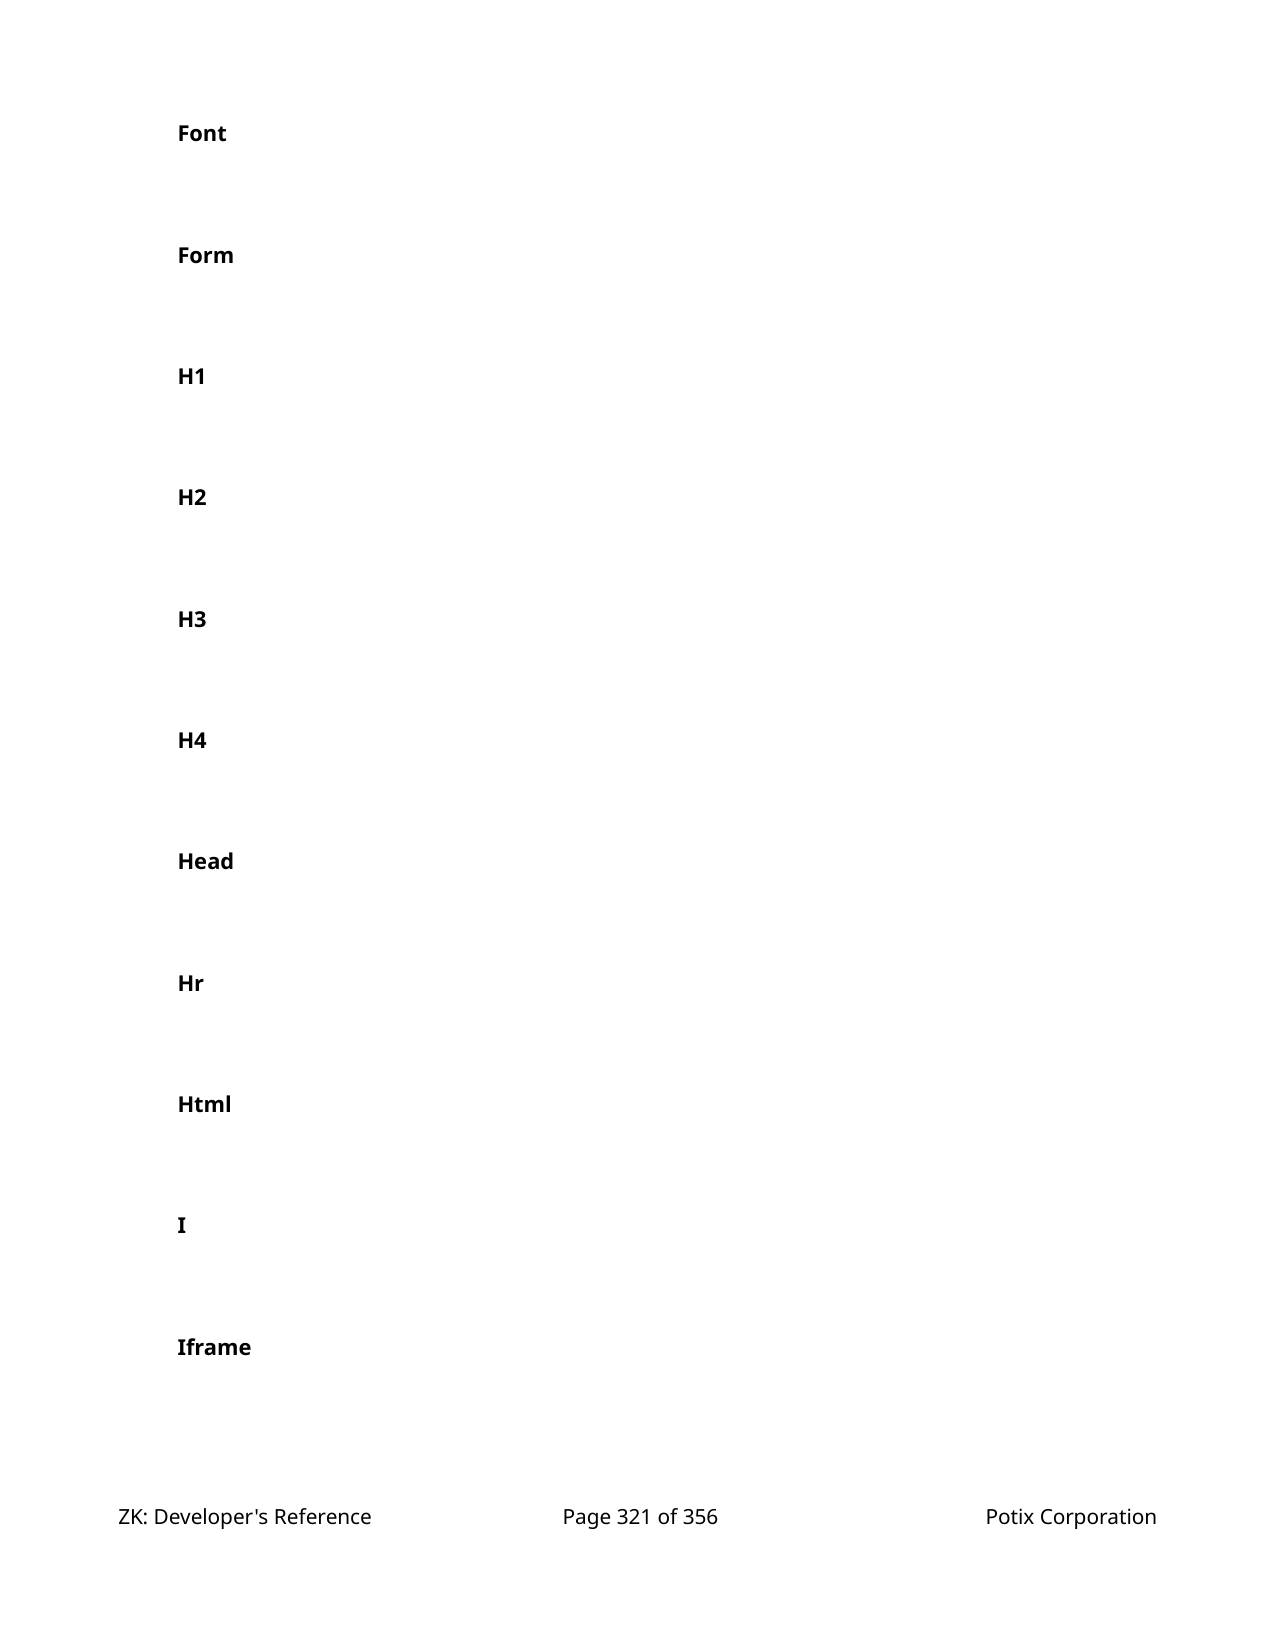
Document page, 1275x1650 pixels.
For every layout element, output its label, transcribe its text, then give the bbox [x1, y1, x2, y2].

subtitle Html [177, 1089, 1157, 1119]
subtitle Head [177, 846, 1157, 876]
subtitle Form [177, 239, 1157, 269]
subtitle Hr [177, 968, 1157, 998]
subtitle I [177, 1210, 1157, 1240]
subtitle H1 [177, 361, 1157, 391]
subtitle H3 [177, 603, 1157, 633]
subtitle Font [177, 118, 1157, 148]
subtitle H4 [177, 725, 1157, 755]
subtitle H2 [177, 482, 1157, 512]
subtitle Iframe [177, 1332, 1157, 1362]
